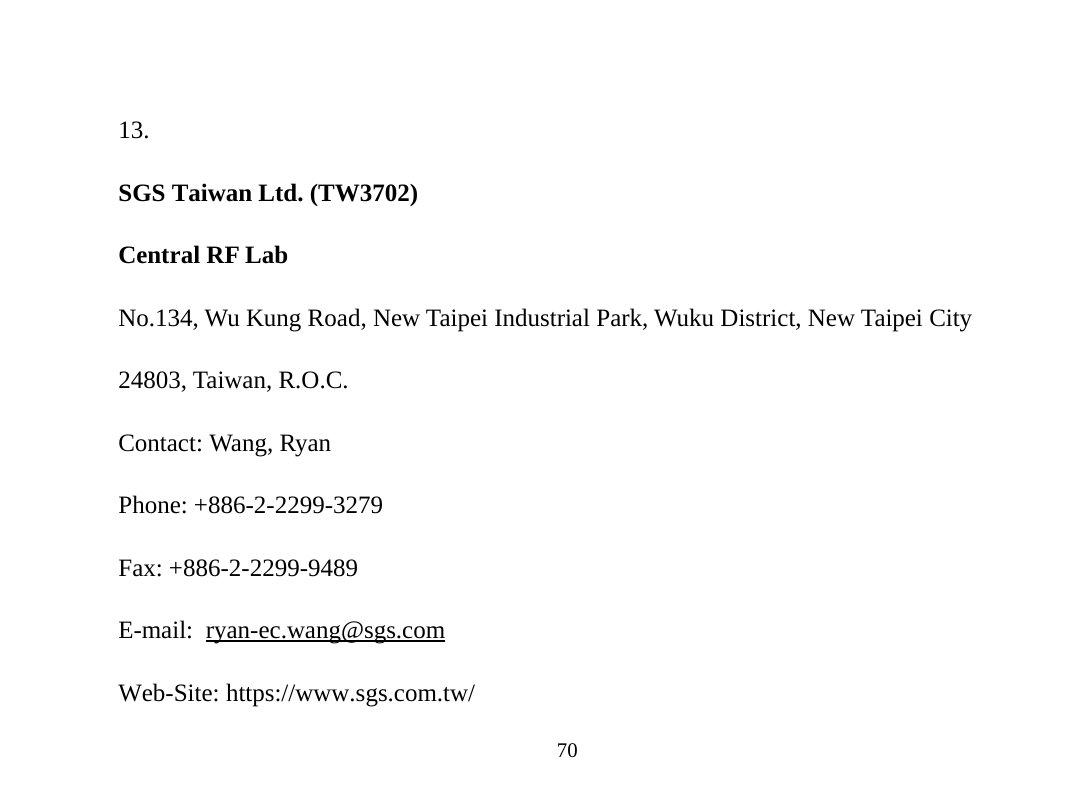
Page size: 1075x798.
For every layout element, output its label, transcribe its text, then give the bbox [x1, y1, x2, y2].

text No.134, Wu Kung Road, New Taipei Industrial Park, Wuku District, New Taipei City 24803, Taiwan, R.O.C. [118, 275, 1016, 400]
text 13. [118, 88, 1016, 150]
text Central RF Lab [118, 213, 1016, 275]
text Contact: Wang, Ryan Phone: +886-2-2299-3279 Fax: +886-2-2299-9489 E-mail: ryan-ec.wang@sgs.com Web-Site: https://www.sgs.com.tw/ [118, 400, 1016, 713]
text SGS Taiwan Ltd. (TW3702) [118, 150, 1016, 213]
